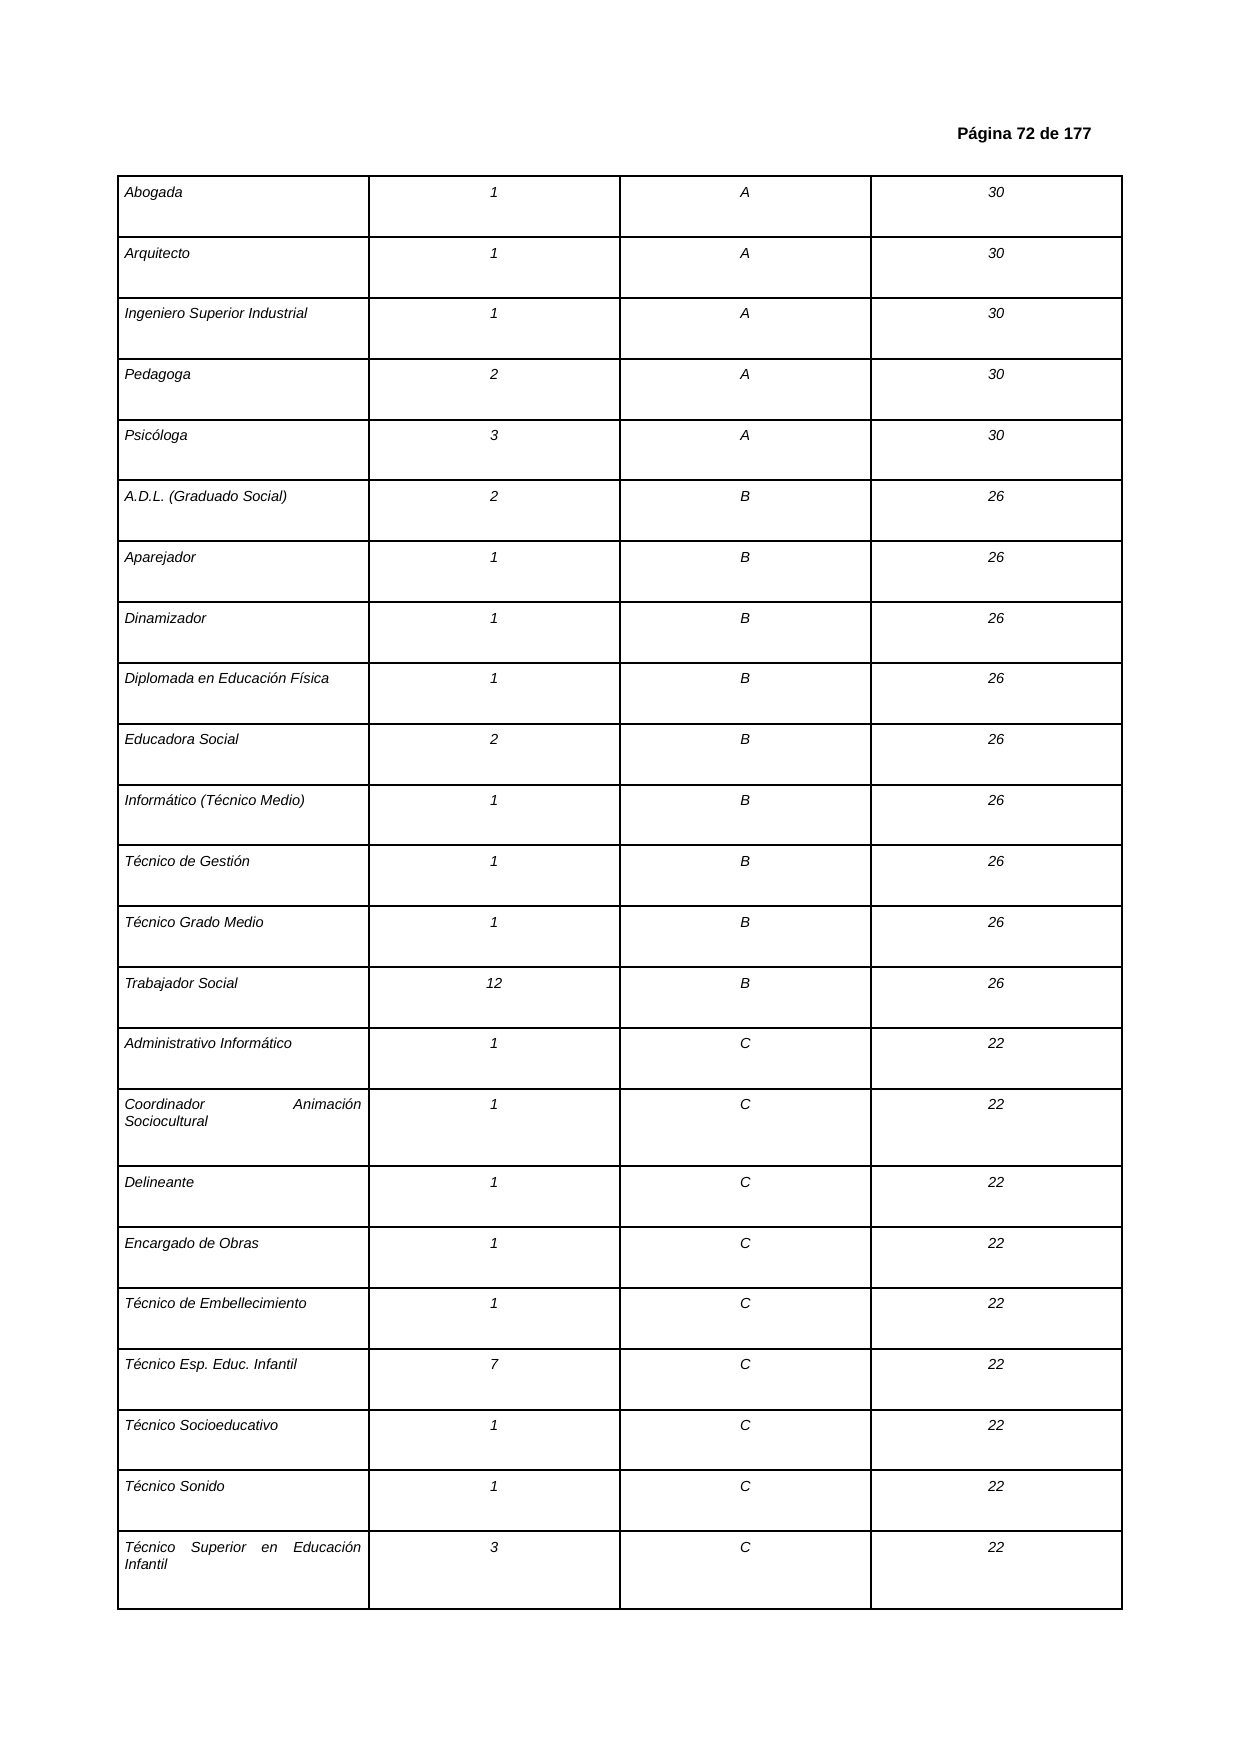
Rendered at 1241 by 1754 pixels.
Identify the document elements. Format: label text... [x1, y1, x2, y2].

table_cell Dinamizador [119, 603, 368, 662]
table_cell Técnico de Gestión [119, 846, 368, 905]
table_cell 26 [872, 664, 1121, 723]
table_cell Técnico Sonido [119, 1471, 368, 1530]
table_cell B [621, 846, 870, 905]
table_cell Técnico Socioeducativo [119, 1411, 368, 1469]
table_cell 26 [872, 907, 1121, 966]
table_cell 1 [370, 1289, 619, 1348]
table_cell 1 [370, 846, 619, 905]
table_cell A [621, 421, 870, 479]
table_cell 26 [872, 968, 1121, 1027]
table_cell 30 [872, 360, 1121, 418]
table_cell Diplomada en Educación Física [119, 664, 368, 723]
table_cell 22 [872, 1228, 1121, 1287]
table_cell B [621, 603, 870, 662]
table_cell Encargado de Obras [119, 1228, 368, 1287]
table_cell 1 [370, 664, 619, 723]
table_cell A.D.L. (Graduado Social) [119, 481, 368, 540]
table_cell C [621, 1289, 870, 1348]
table_cell A [621, 238, 870, 297]
table_cell 1 [370, 1029, 619, 1088]
table_cell 26 [872, 603, 1121, 662]
table_cell 26 [872, 542, 1121, 601]
table_cell B [621, 481, 870, 540]
table_cell A [621, 360, 870, 418]
table_cell 1 [370, 238, 619, 297]
table_cell C [621, 1029, 870, 1088]
table_cell 7 [370, 1350, 619, 1408]
table_cell 1 [370, 542, 619, 601]
table_cell 22 [872, 1411, 1121, 1469]
table_cell A [621, 177, 870, 236]
table_cell 22 [872, 1090, 1121, 1165]
table_cell 22 [872, 1289, 1121, 1348]
table_cell 22 [872, 1029, 1121, 1088]
table_cell C [621, 1228, 870, 1287]
table_cell 1 [370, 1411, 619, 1469]
table_cell Ingeniero Superior Industrial [119, 299, 368, 358]
table_cell 12 [370, 968, 619, 1027]
table_cell B [621, 786, 870, 844]
table_cell 3 [370, 1532, 619, 1608]
table_cell B [621, 725, 870, 783]
table_cell Arquitecto [119, 238, 368, 297]
table_cell Trabajador Social [119, 968, 368, 1027]
table_cell 2 [370, 725, 619, 783]
table_cell Técnico Superior en Educación Infantil [119, 1532, 368, 1608]
table_cell 1 [370, 1471, 619, 1530]
table_cell 2 [370, 360, 619, 418]
table_cell Técnico de Embellecimiento [119, 1289, 368, 1348]
table_cell 30 [872, 177, 1121, 236]
table_cell 1 [370, 603, 619, 662]
table_cell 30 [872, 238, 1121, 297]
table_cell Pedagoga [119, 360, 368, 418]
table_cell 1 [370, 907, 619, 966]
table_cell Educadora Social [119, 725, 368, 783]
table_cell 1 [370, 1228, 619, 1287]
table_cell Técnico Esp. Educ. Infantil [119, 1350, 368, 1408]
table_cell 22 [872, 1471, 1121, 1530]
table_cell 1 [370, 1090, 619, 1165]
table_cell 1 [370, 177, 619, 236]
table_cell 26 [872, 725, 1121, 783]
table_cell 30 [872, 421, 1121, 479]
table_cell Técnico Grado Medio [119, 907, 368, 966]
table_cell B [621, 968, 870, 1027]
table_cell Abogada [119, 177, 368, 236]
table_cell C [621, 1090, 870, 1165]
table_cell 22 [872, 1532, 1121, 1608]
table_cell C [621, 1532, 870, 1608]
table_cell Informático (Técnico Medio) [119, 786, 368, 844]
table_cell C [621, 1471, 870, 1530]
table_cell Coordinador Animación Sociocultural [119, 1090, 368, 1165]
table_cell 30 [872, 299, 1121, 358]
table_cell A [621, 299, 870, 358]
table_cell 22 [872, 1350, 1121, 1408]
table_cell 22 [872, 1167, 1121, 1226]
table_cell 2 [370, 481, 619, 540]
table_cell 26 [872, 786, 1121, 844]
table_cell B [621, 907, 870, 966]
table_cell 3 [370, 421, 619, 479]
table_cell C [621, 1350, 870, 1408]
table_cell C [621, 1167, 870, 1226]
table_cell B [621, 542, 870, 601]
table_cell 1 [370, 786, 619, 844]
table_cell C [621, 1411, 870, 1469]
table_cell Administrativo Informático [119, 1029, 368, 1088]
table_cell B [621, 664, 870, 723]
table_cell 26 [872, 846, 1121, 905]
table_cell Delineante [119, 1167, 368, 1226]
table_cell Aparejador [119, 542, 368, 601]
table_cell Psicóloga [119, 421, 368, 479]
table_cell 1 [370, 1167, 619, 1226]
table_cell 26 [872, 481, 1121, 540]
table_cell 1 [370, 299, 619, 358]
